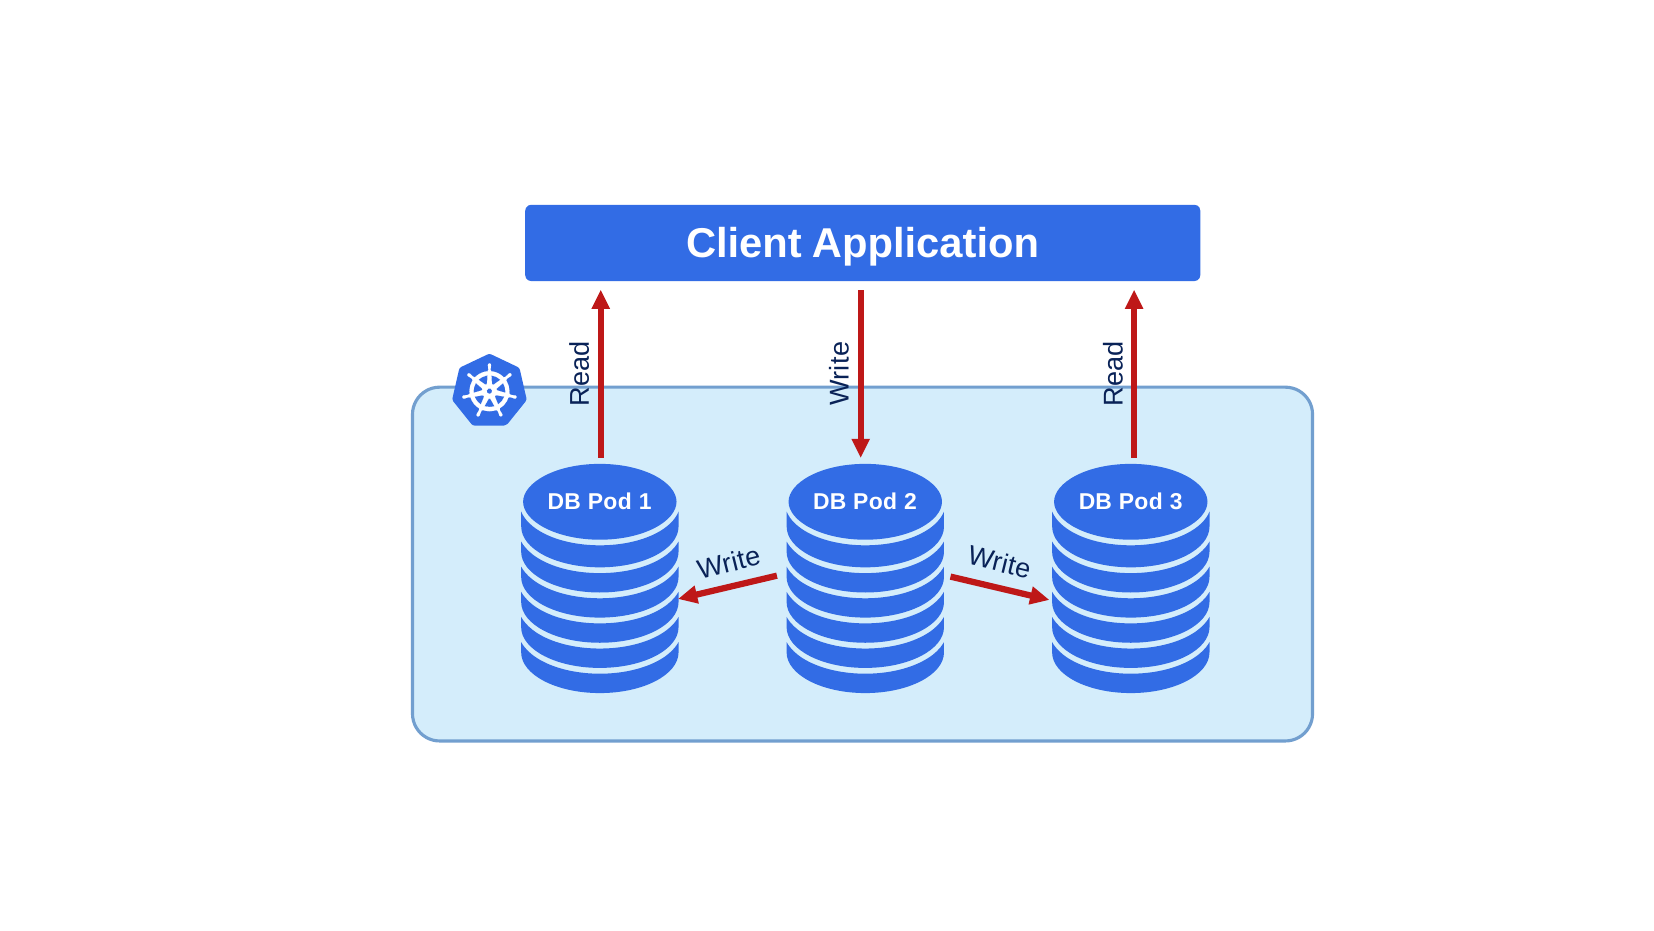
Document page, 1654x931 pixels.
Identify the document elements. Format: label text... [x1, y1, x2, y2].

text_box Write [813, 333, 863, 414]
text_box Write [683, 527, 774, 595]
text_box Write [955, 527, 1045, 595]
text_box Client Application [525, 204, 1201, 282]
text_box DB Pod 1 [539, 478, 661, 523]
text_box DB Pod 3 [1070, 478, 1192, 523]
text_box DB Pod 2 [804, 478, 926, 523]
text_box Read [1086, 332, 1137, 415]
text_box [187, 149, 1538, 788]
picture [450, 352, 530, 429]
text_box Read [553, 332, 603, 415]
